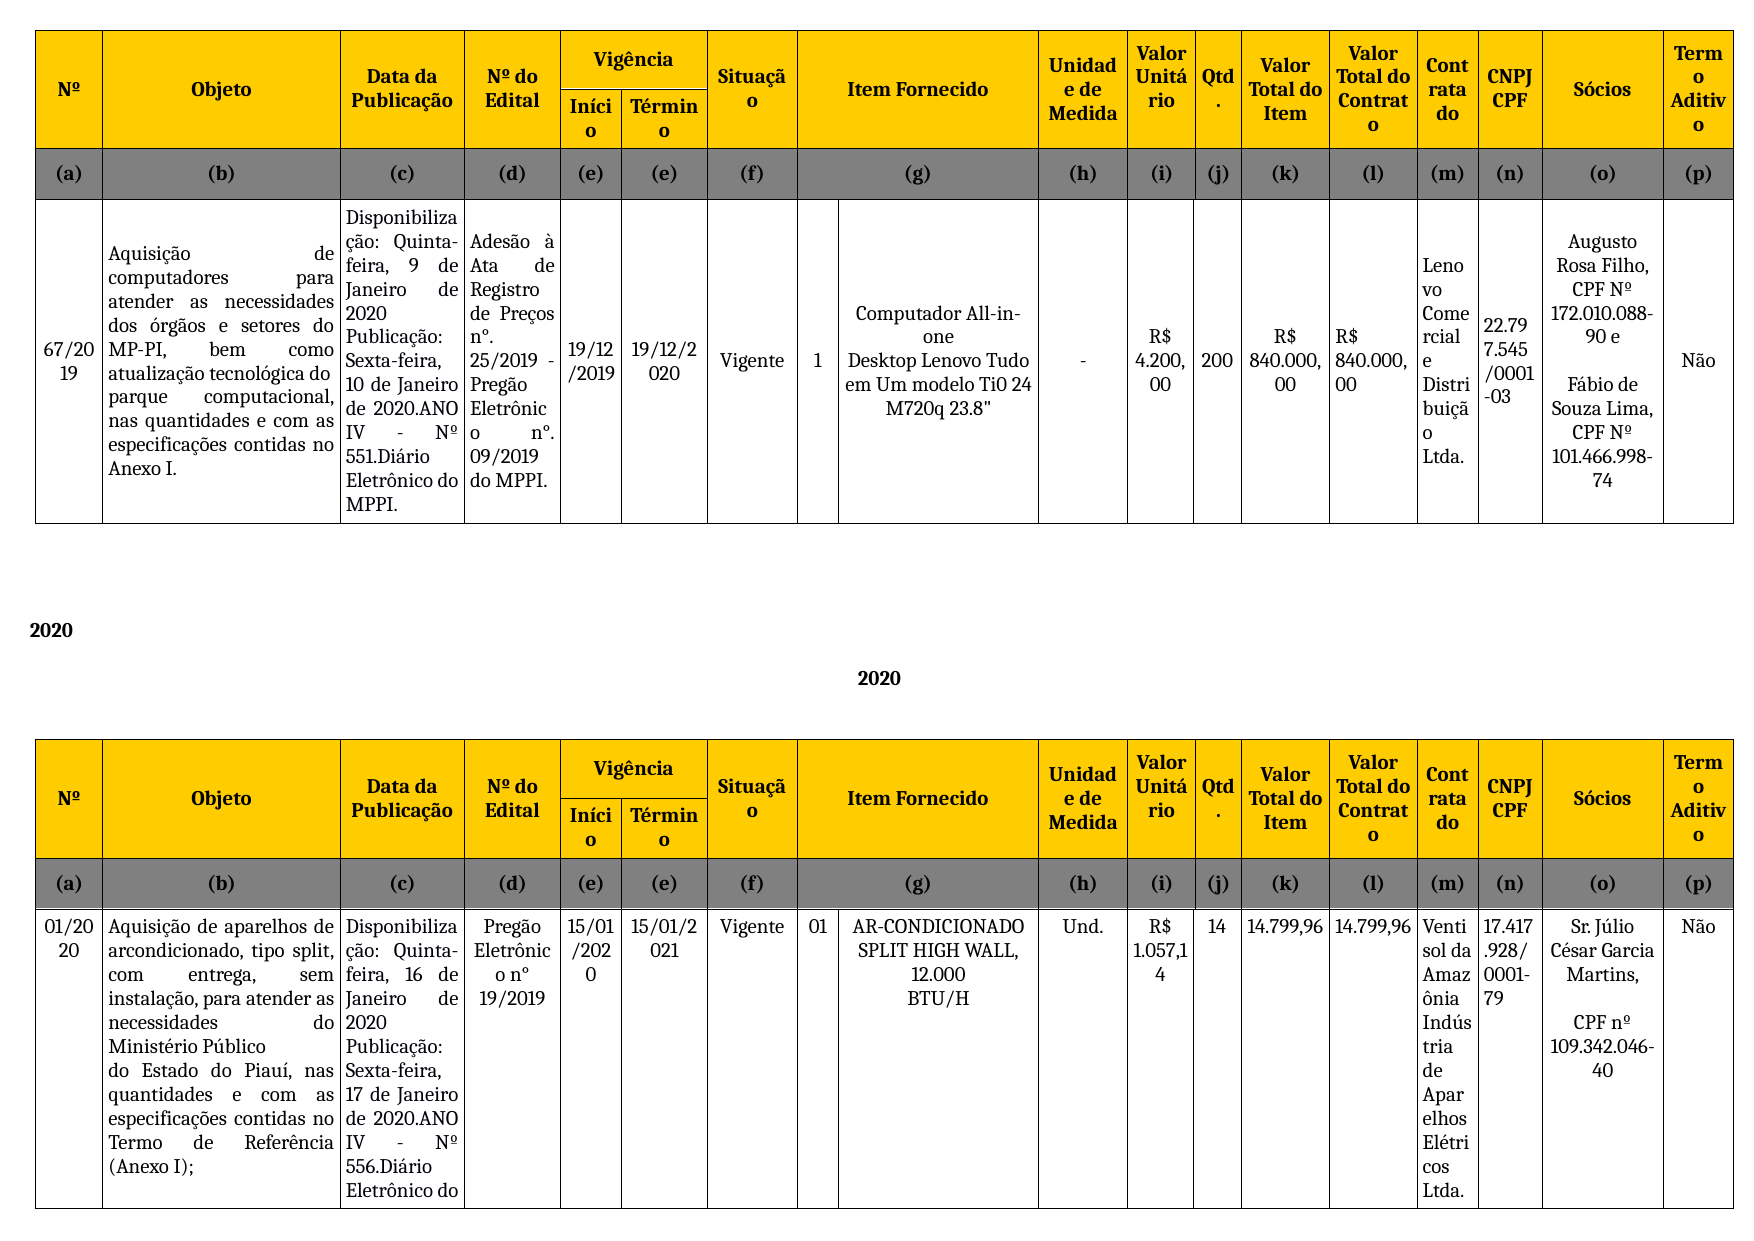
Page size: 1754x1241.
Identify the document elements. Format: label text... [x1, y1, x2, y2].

table_cell (m) [1418, 149, 1478, 199]
table_cell Ventisol da Amazônia Indústria de Aparelhos Elétricos Ltda. [1418, 910, 1478, 1208]
table_cell Não [1664, 910, 1733, 1208]
table_cell 200 [1194, 200, 1241, 523]
table_header Sócios [1543, 740, 1663, 858]
table_cell (p) [1664, 859, 1733, 908]
table_cell Término [622, 799, 707, 858]
table_cell R$ 4.200,00 [1128, 200, 1193, 523]
table_header Vigência [561, 31, 707, 88]
table_header Vigência [561, 740, 707, 798]
table_cell (e) [561, 149, 621, 199]
table_header Valor Total do Item [1242, 740, 1329, 858]
table_header Situação [708, 740, 797, 858]
table_header Data da Publicação [341, 740, 464, 858]
table_header Qtd. [1196, 31, 1241, 148]
table_cell (p) [1664, 149, 1733, 199]
table_header Termo Aditivo [1664, 31, 1733, 148]
table_cell (j) [1196, 149, 1241, 199]
table_header Nº do Edital [465, 740, 560, 858]
table_cell (h) [1039, 859, 1127, 908]
table_cell R$ 840.000,00 [1330, 200, 1417, 523]
table_cell 14.799,96 [1330, 910, 1417, 1208]
table_cell (a) [36, 149, 102, 199]
table_cell 19/12/2019 [561, 200, 621, 523]
table_cell Adesão à Ata de Registro de Preços n°. 25/2019 - Pregão Eletrônico n°. 09/2019 do MPPI. [465, 200, 560, 523]
table_header Contratado [1418, 740, 1478, 858]
table_cell 1 [798, 200, 838, 523]
table_cell (c) [341, 859, 464, 908]
table_cell (b) [103, 859, 340, 908]
table_cell 01 [798, 910, 838, 1208]
table_cell (o) [1543, 859, 1663, 908]
table_cell (k) [1242, 859, 1329, 908]
table_header Item Fornecido [798, 740, 1038, 858]
table_header Valor Total do Contrato [1330, 740, 1417, 858]
table_cell (l) [1330, 149, 1417, 199]
table_header Item Fornecido [798, 31, 1038, 148]
table_cell (f) [708, 149, 797, 199]
table_cell Lenovo Comercial e Distribuição Ltda. [1418, 200, 1478, 523]
table_cell Vigente [708, 200, 797, 523]
table_header Unidade de Medida [1039, 31, 1127, 148]
table_cell (e) [561, 859, 621, 908]
table_cell (h) [1039, 149, 1127, 199]
table_cell Disponibilização: Quinta-feira, 9 de Janeiro de 2020 Publicação: Sexta-feira, 10 de Janeiro de 2020.ANO IV - Nº 551.Diário Eletrônico do MPPI. [341, 200, 464, 523]
table_cell Início [561, 799, 621, 858]
table_cell (f) [708, 859, 797, 908]
table_cell 15/01/2020 [561, 910, 621, 1208]
table_cell 17.417.928/0001-79 [1479, 910, 1542, 1208]
table_cell 67/2019 [36, 200, 102, 523]
table_header Data da Publicação [341, 31, 464, 148]
table_cell (d) [465, 859, 560, 908]
table_cell Vigente [708, 910, 797, 1208]
table_cell (k) [1242, 149, 1329, 199]
table_cell (e) [622, 859, 707, 908]
table_header Contratado [1418, 31, 1478, 148]
table_header Valor Unitário [1128, 740, 1195, 858]
table_cell Und. [1039, 910, 1127, 1208]
table_cell (e) [622, 149, 707, 199]
table_header Sócios [1543, 31, 1663, 148]
table_cell (c) [341, 149, 464, 199]
table_cell Início [561, 90, 621, 148]
table_cell (g) [798, 859, 1038, 908]
table_cell Sr. Júlio César Garcia Martins, CPF nº 109.342.046-40 [1543, 910, 1663, 1208]
table_cell 14.799,96 [1242, 910, 1329, 1208]
table_cell 14 [1194, 910, 1241, 1208]
table_header CNPJ CPF [1479, 31, 1542, 148]
table_cell Augusto Rosa Filho, CPF Nº 172.010.088-90 e Fábio de Souza Lima, CPF Nº 101.466.998-74 [1543, 200, 1663, 523]
table_header Termo Aditivo [1664, 740, 1733, 858]
table_cell Término [622, 90, 707, 148]
table_cell - [1039, 200, 1127, 523]
table_cell Aquisição de computadores para atender as necessidades dos órgãos e setores do MP-PI, bem como atualização tecnológica do parque computacional, nas quantidades e com as especificações contidas no Anexo I. [103, 200, 340, 523]
table_cell 22.797.545/0001-03 [1479, 200, 1542, 523]
table_header Nº do Edital [465, 31, 560, 148]
table_header CNPJ CPF [1479, 740, 1542, 858]
table_cell Não [1664, 200, 1733, 523]
table_cell R$ 840.000,00 [1242, 200, 1329, 523]
table_cell Aquisição de aparelhos de arcondicionado, tipo split, com entrega, sem instalação, para atender as necessidades do Ministério Público do Estado do Piauí, nas quantidades e com as especificações contidas no Termo de Referência (Anexo I); [103, 910, 340, 1208]
table_cell Disponibilização: Quinta-feira, 16 de Janeiro de 2020 Publicação: Sexta-feira, 17 de Janeiro de 2020.ANO IV - Nº 556.Diário Eletrônico do [341, 910, 464, 1208]
table_header Objeto [103, 31, 340, 148]
table_cell (d) [465, 149, 560, 199]
table_cell (a) [36, 859, 102, 908]
table_cell (i) [1128, 859, 1195, 908]
table_cell (b) [103, 149, 340, 199]
table_cell (g) [798, 149, 1038, 199]
table_cell Computador All-in-one Desktop Lenovo Tudo em Um modelo Ti0 24 M720q 23.8" [839, 200, 1038, 523]
table_cell (l) [1330, 859, 1417, 908]
table_header Nº [36, 740, 102, 858]
table_header Valor Total do Item [1242, 31, 1329, 148]
table_cell 15/01/2021 [622, 910, 707, 1208]
table_cell (j) [1196, 859, 1241, 908]
table_cell (o) [1543, 149, 1663, 199]
table_cell Pregão Eletrônico n° 19/2019 [465, 910, 560, 1208]
table_cell R$ 1.057,14 [1128, 910, 1193, 1208]
table_header Situação [708, 31, 797, 148]
table_cell (i) [1128, 149, 1195, 199]
text 2020 [29, 667, 1729, 691]
table_cell (m) [1418, 859, 1478, 908]
table_header Valor Unitário [1128, 31, 1195, 148]
text 2020 [29, 619, 1729, 643]
table_cell (n) [1479, 149, 1542, 199]
table_header Valor Total do Contrato [1330, 31, 1417, 148]
table_header Unidade de Medida [1039, 740, 1127, 858]
table_header Nº [36, 31, 102, 148]
table_header Objeto [103, 740, 340, 858]
table_cell (n) [1479, 859, 1542, 908]
table_cell 01/2020 [36, 910, 102, 1208]
table_header Qtd. [1196, 740, 1241, 858]
table_cell 19/12/2020 [622, 200, 707, 523]
table_cell AR-CONDICIONADO SPLIT HIGH WALL, 12.000 BTU/H [839, 910, 1038, 1208]
